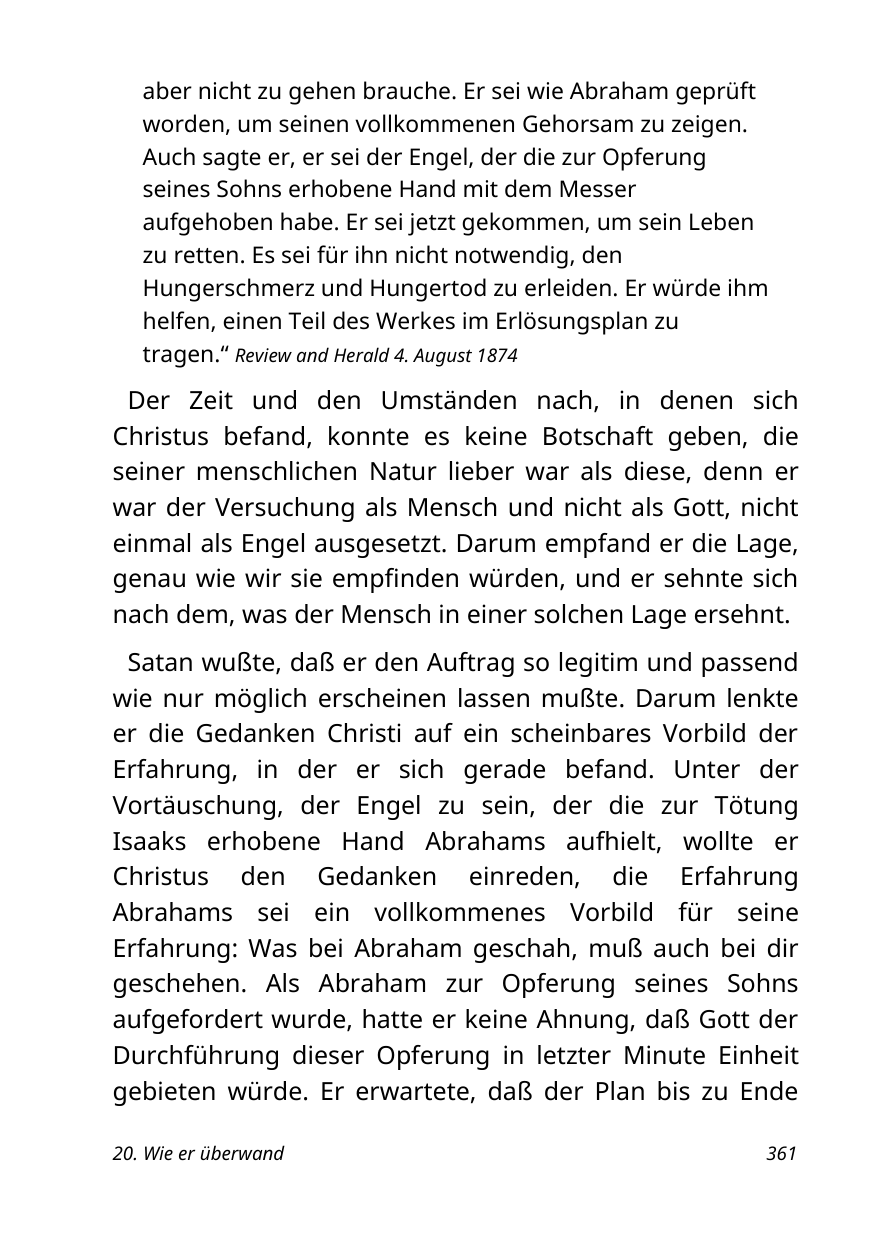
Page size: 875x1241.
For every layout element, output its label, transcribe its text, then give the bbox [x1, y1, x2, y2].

text Satan wußte, daß er den Auftrag so legitim und passend wie nur möglich erscheinen lassen mußte. Darum lenkte er die Gedanken Christi auf ein scheinbares Vorbild der Erfahrung, in der er sich gerade befand. Unter der Vortäuschung, der Engel zu sein, der die zur Tötung Isaaks erhobene Hand Abrahams aufhielt, wollte er Christus den Gedanken einreden, die Erfahrung Abrahams sei ein vollkommenes Vorbild für seine Erfahrung: Was bei Abraham geschah, muß auch bei dir geschehen. Als Abraham zur Opferung seines Sohns aufgefordert wurde, hatte er keine Ahnung, daß Gott der Durchführung dieser Opferung in letzter Minute Einheit gebieten würde. Er erwartete, daß der Plan bis zu Ende [112, 644, 799, 1107]
text aber nicht zu gehen brauche. Er sei wie Abraham geprüft worden, um seinen vollkommenen Gehorsam zu zeigen. Auch sagte er, er sei der Engel, der die zur Opferung seines Sohns erhobene Hand mit dem Messer aufgehoben habe. Er sei jetzt gekommen, um sein Leben zu retten. Es sei für ihn nicht notwendig, den Hungerschmerz und Hungertod zu erleiden. Er würde ihm helfen, einen Teil des Werkes im Erlösungsplan zu tragen.“ Review and Herald 4. August 1874 [142, 75, 769, 369]
text Der Zeit und den Umständen nach, in denen sich Christus befand, konnte es keine Botschaft geben, die seiner menschlichen Natur lieber war als diese, denn er war der Versuchung als Mensch und nicht als Gott, nicht einmal als Engel ausgesetzt. Darum empfand er die Lage, genau wie wir sie empfinden würden, und er sehnte sich nach dem, was der Mensch in einer solchen Lage ersehnt. [112, 382, 799, 631]
